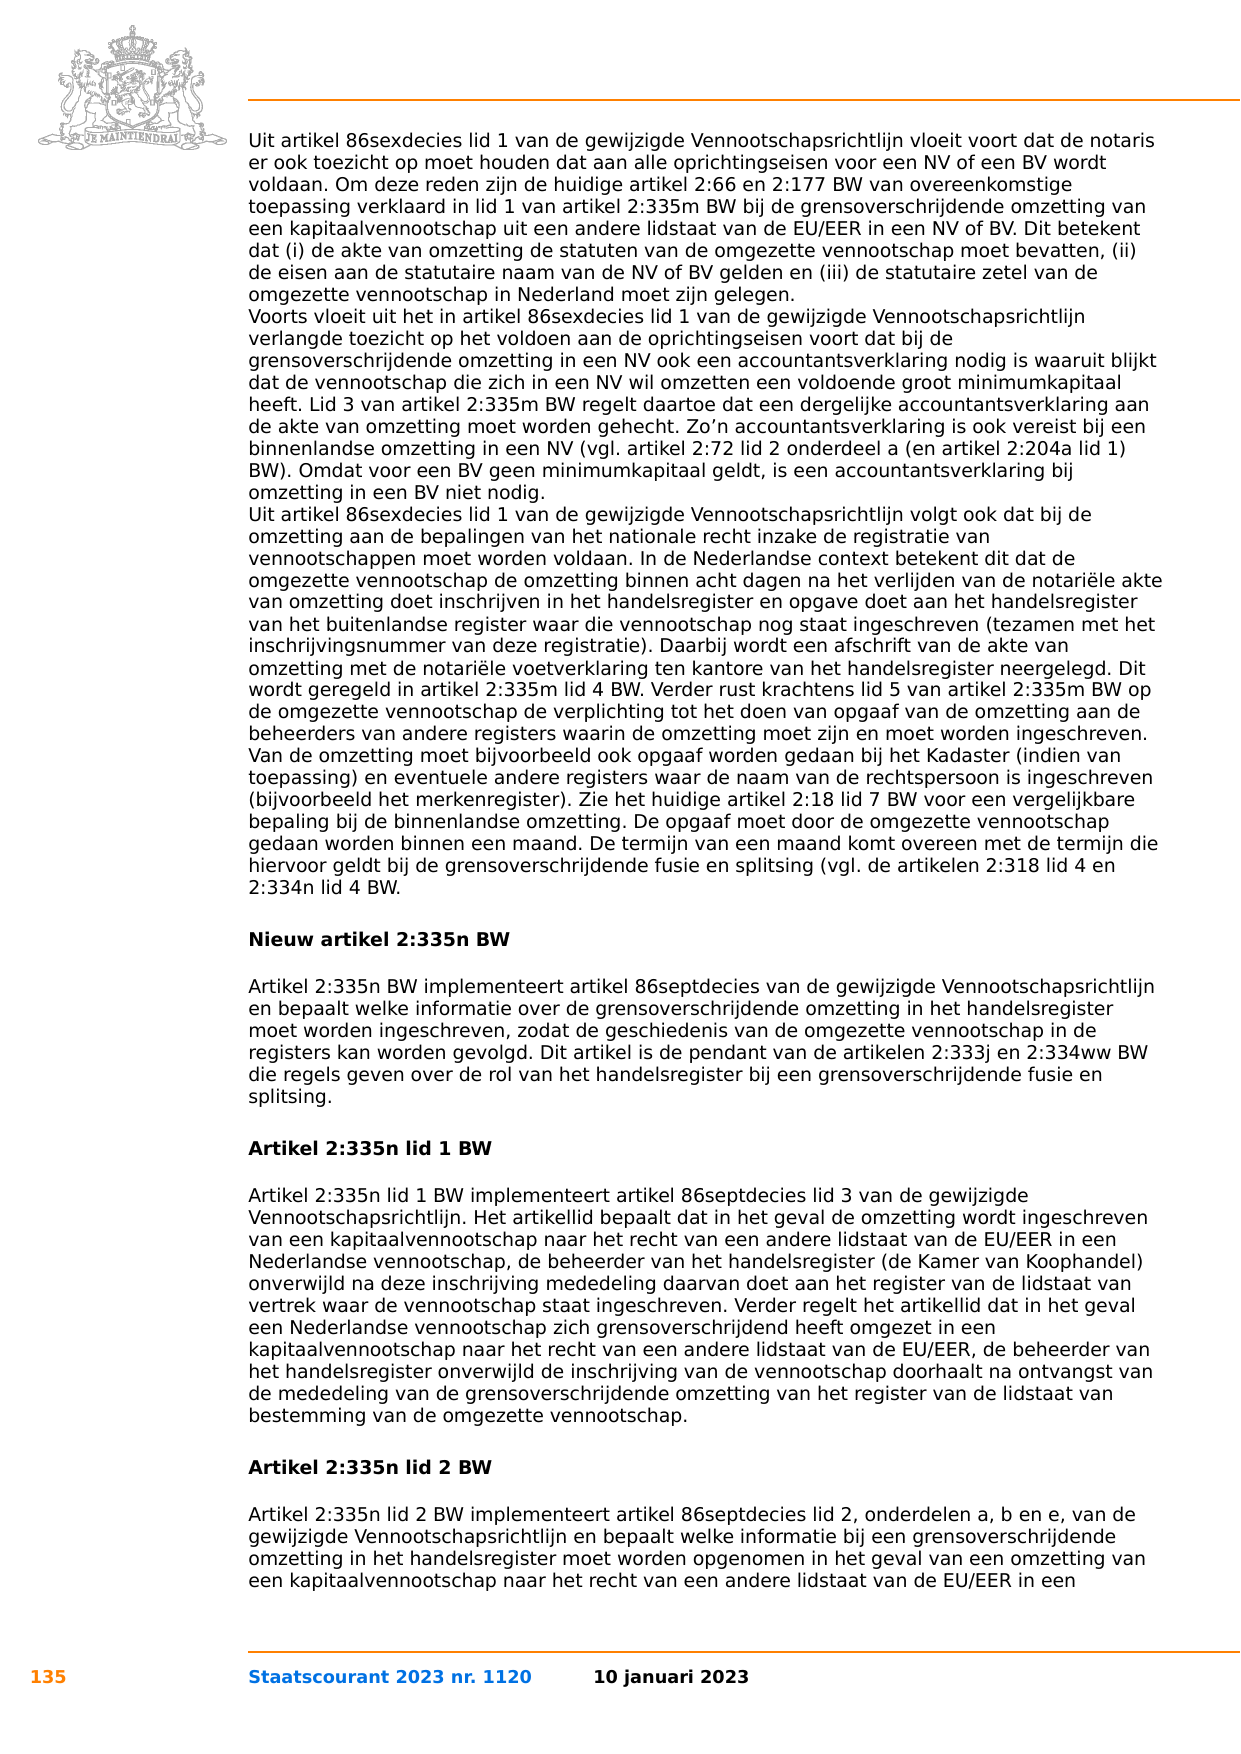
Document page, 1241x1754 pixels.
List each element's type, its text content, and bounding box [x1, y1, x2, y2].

text Artikel 2:335n lid 1 BW implementeert artikel 86septdecies lid 3 van de gewijzigde Vennootschapsrichtlijn. Het artikellid bepaalt dat in het geval de omzetting wordt ingeschreven van een kapitaalvennootschap naar het recht van een andere lidstaat van de EU/EER in een Nederlandse vennootschap, de beheerder van het handelsregister (de Kamer van Koophandel) onverwijld na deze inschrijving mededeling daarvan doet aan het register van de lidstaat van vertrek waar de vennootschap staat ingeschreven. Verder regelt het artikellid dat in het geval een Nederlandse vennootschap zich grensoverschrijdend heeft omgezet in een kapitaalvennootschap naar het recht van een andere lidstaat van de EU/EER, de beheerder van het handelsregister onverwijld de inschrijving van de vennootschap doorhaalt na ontvangst van de mededeling van de grensoverschrijdende omzetting van het register van de lidstaat van bestemming van de omgezette vennootschap. [248, 1185, 1163, 1427]
text Uit artikel 86sexdecies lid 1 van de gewijzigde Vennootschapsrichtlijn vloeit voort dat de notaris er ook toezicht op moet houden dat aan alle oprichtingseisen voor een NV of een BV wordt voldaan. Om deze reden zijn de huidige artikel 2:66 en 2:177 BW van overeenkomstige toepassing verklaard in lid 1 van artikel 2:335m BW bij de grensoverschrijdende omzetting van een kapitaalvennootschap uit een andere lidstaat van de EU/EER in een NV of BV. Dit betekent dat (i) de akte van omzetting de statuten van de omgezette vennootschap moet bevatten, (ii) de eisen aan de statutaire naam van de NV of BV gelden en (iii) de statutaire zetel van de omgezette vennootschap in Nederland moet zijn gelegen. [248, 130, 1163, 306]
subtitle Artikel 2:335n lid 1 BW [248, 1138, 1163, 1160]
subtitle Artikel 2:335n lid 2 BW [248, 1457, 1163, 1479]
text Artikel 2:335n lid 2 BW implementeert artikel 86septdecies lid 2, onderdelen a, b en e, van de gewijzigde Vennootschapsrichtlijn en bepaalt welke informatie bij een grensoverschrijdende omzetting in het handelsregister moet worden opgenomen in het geval van een omzetting van een kapitaalvennootschap naar het recht van een andere lidstaat van de EU/EER in een [248, 1504, 1163, 1592]
subtitle Nieuw artikel 2:335n BW [248, 929, 1163, 951]
text Uit artikel 86sexdecies lid 1 van de gewijzigde Vennootschapsrichtlijn volgt ook dat bij de omzetting aan de bepalingen van het nationale recht inzake de registratie van vennootschappen moet worden voldaan. In de Nederlandse context betekent dit dat de omgezette vennootschap de omzetting binnen acht dagen na het verlijden van de notariële akte van omzetting doet inschrijven in het handelsregister en opgave doet aan het handelsregister van het buitenlandse register waar die vennootschap nog staat ingeschreven (tezamen met het inschrijvingsnummer van deze registratie). Daarbij wordt een afschrift van de akte van omzetting met de notariële voetverklaring ten kantore van het handelsregister neergelegd. Dit wordt geregeld in artikel 2:335m lid 4 BW. Verder rust krachtens lid 5 van artikel 2:335m BW op de omgezette vennootschap de verplichting tot het doen van opgaaf van de omzetting aan de beheerders van andere registers waarin de omzetting moet zijn en moet worden ingeschreven. Van de omzetting moet bijvoorbeeld ook opgaaf worden gedaan bij het Kadaster (indien van toepassing) en eventuele andere registers waar de naam van de rechtspersoon is ingeschreven (bijvoorbeeld het merkenregister). Zie het huidige artikel 2:18 lid 7 BW voor een vergelijkbare bepaling bij de binnenlandse omzetting. De opgaaf moet door de omgezette vennootschap gedaan worden binnen een maand. De termijn van een maand komt overeen met de termijn die hiervoor geldt bij de grensoverschrijdende fusie en splitsing (vgl. de artikelen 2:318 lid 4 en 2:334n lid 4 BW. [248, 503, 1163, 899]
text Voorts vloeit uit het in artikel 86sexdecies lid 1 van de gewijzigde Vennootschapsrichtlijn verlangde toezicht op het voldoen aan de oprichtingseisen voort dat bij de grensoverschrijdende omzetting in een NV ook een accountantsverklaring nodig is waaruit blijkt dat de vennootschap die zich in een NV wil omzetten een voldoende groot minimumkapitaal heeft. Lid 3 van artikel 2:335m BW regelt daartoe dat een dergelijke accountantsverklaring aan de akte van omzetting moet worden gehecht. Zo’n accountantsverklaring is ook vereist bij een binnenlandse omzetting in een NV (vgl. artikel 2:72 lid 2 onderdeel a (en artikel 2:204a lid 1) BW). Omdat voor een BV geen minimumkapitaal geldt, is een accountantsverklaring bij omzetting in een BV niet nodig. [248, 306, 1163, 503]
text Artikel 2:335n BW implementeert artikel 86septdecies van de gewijzigde Vennootschapsrichtlijn en bepaalt welke informatie over de grensoverschrijdende omzetting in het handelsregister moet worden ingeschreven, zodat de geschiedenis van de omgezette vennootschap in de registers kan worden gevolgd. Dit artikel is de pendant van de artikelen 2:333j en 2:334ww BW die regels geven over de rol van het handelsregister bij een grensoverschrijdende fusie en splitsing. [248, 976, 1163, 1108]
picture [38, 25, 227, 150]
